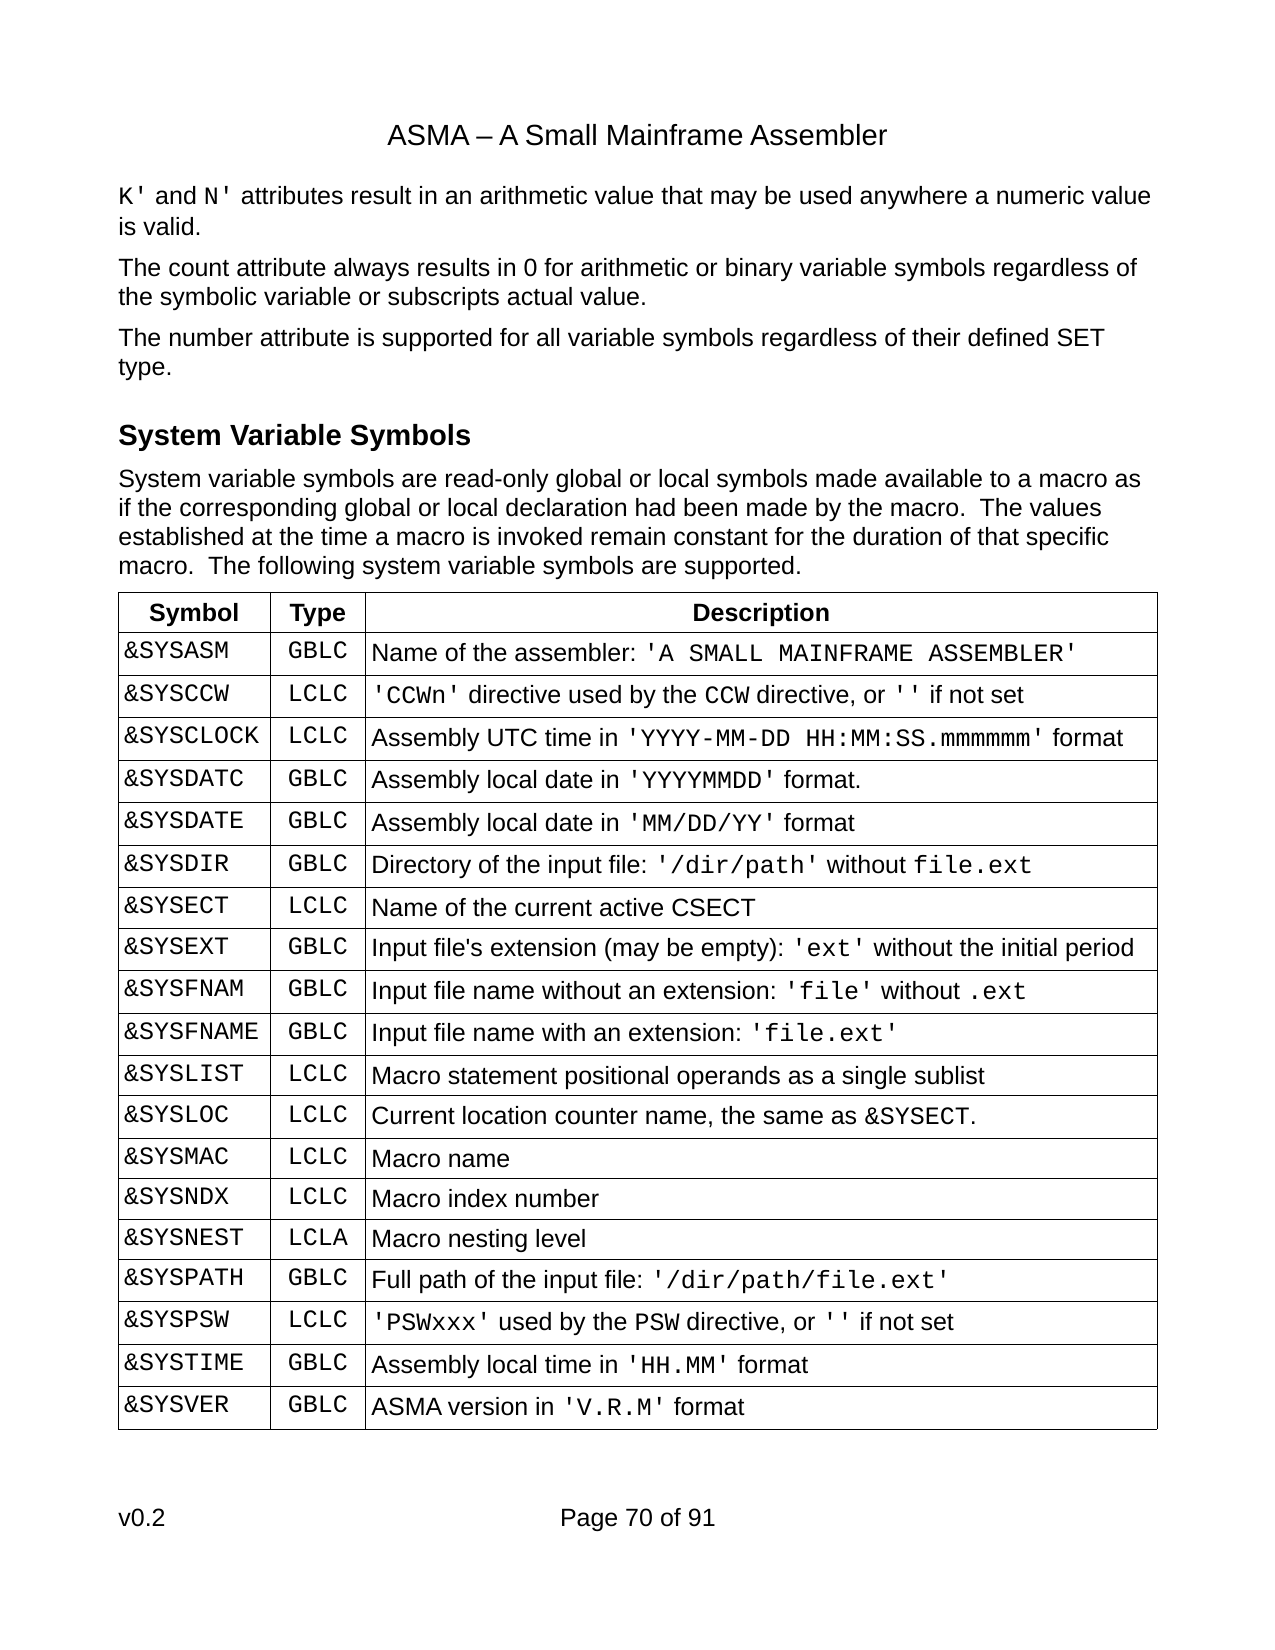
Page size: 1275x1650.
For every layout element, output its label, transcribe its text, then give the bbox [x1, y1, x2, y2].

table_cell 'PSWxxx' used by the PSW directive, or '' if not set [366, 1302, 1157, 1344]
table_cell Name of the current active CSECT [366, 888, 1157, 927]
table_cell &SYSNDX [119, 1179, 270, 1218]
table_header Symbol [119, 593, 270, 632]
table_cell Name of the assembler: 'A SMALL MAINFRAME ASSEMBLER' [366, 633, 1157, 675]
table_cell Current location counter name, the same as &SYSECT. [366, 1096, 1157, 1138]
table_cell &SYSLOC [119, 1096, 270, 1138]
table_cell Assembly UTC time in 'YYYY-MM-DD HH:MM:SS.mmmmmm' format [366, 718, 1157, 760]
table_cell &SYSTIME [119, 1345, 270, 1386]
table_cell GBLC [271, 761, 365, 802]
table_cell &SYSDATE [119, 803, 270, 845]
text The number attribute is supported for all variable symbols regardless of their defined SET type. [118, 323, 1157, 381]
table_cell &SYSCCW [119, 676, 270, 717]
table_cell GBLC [271, 971, 365, 1012]
table_cell &SYSVER [119, 1387, 270, 1429]
table_cell LCLC [271, 1139, 365, 1178]
text The count attribute always results in 0 for arithmetic or binary variable symbols regardless of the symbolic variable or subscripts actual value. [118, 253, 1157, 311]
text System variable symbols are read-only global or local symbols made available to a macro as if the corresponding global or local declaration had been made by the macro. The values established at the time a macro is invoked remain constant for the duration of that specific macro. The following system variable symbols are supported. [118, 464, 1157, 579]
table_cell GBLC [271, 929, 365, 970]
text K' and N' attributes result in an arithmetic value that may be used anywhere a numeric value is valid. [118, 181, 1157, 241]
table_cell LCLC [271, 676, 365, 717]
table_cell &SYSDIR [119, 846, 270, 887]
table_cell LCLC [271, 1096, 365, 1138]
table_cell GBLC [271, 1387, 365, 1429]
table_cell Macro index number [366, 1179, 1157, 1218]
table_cell &SYSASM [119, 633, 270, 675]
table_cell GBLC [271, 803, 365, 845]
table_cell &SYSLIST [119, 1056, 270, 1095]
table_cell Input file's extension (may be empty): 'ext' without the initial period [366, 929, 1157, 970]
table_cell &SYSDATC [119, 761, 270, 802]
table_cell Directory of the input file: '/dir/path' without file.ext [366, 846, 1157, 887]
table_cell Macro name [366, 1139, 1157, 1178]
table_cell &SYSPSW [119, 1302, 270, 1344]
table_cell Assembly local date in 'MM/DD/YY' format [366, 803, 1157, 845]
table_cell Full path of the input file: '/dir/path/file.ext' [366, 1260, 1157, 1301]
table_cell &SYSFNAME [119, 1014, 270, 1055]
table_cell LCLC [271, 888, 365, 927]
table_cell GBLC [271, 1345, 365, 1386]
table_cell Assembly local date in 'YYYYMMDD' format. [366, 761, 1157, 802]
table_cell LCLC [271, 1302, 365, 1344]
table_cell Input file name without an extension: 'file' without .ext [366, 971, 1157, 1012]
table_cell GBLC [271, 846, 365, 887]
table_cell LCLC [271, 718, 365, 760]
table_cell 'CCWn' directive used by the CCW directive, or '' if not set [366, 676, 1157, 717]
table_cell GBLC [271, 1260, 365, 1301]
table_cell LCLC [271, 1056, 365, 1095]
table_header Type [271, 593, 365, 632]
table_cell &SYSPATH [119, 1260, 270, 1301]
table_cell GBLC [271, 633, 365, 675]
table_header Description [366, 593, 1157, 632]
table_cell Input file name with an extension: 'file.ext' [366, 1014, 1157, 1055]
table_cell Macro nesting level [366, 1220, 1157, 1259]
table_cell ASMA version in 'V.R.M' format [366, 1387, 1157, 1429]
table_cell &SYSECT [119, 888, 270, 927]
table_cell &SYSCLOCK [119, 718, 270, 760]
table_cell LCLC [271, 1179, 365, 1218]
table_cell &SYSMAC [119, 1139, 270, 1178]
table_cell &SYSNEST [119, 1220, 270, 1259]
table_cell &SYSFNAM [119, 971, 270, 1012]
table_cell GBLC [271, 1014, 365, 1055]
table_cell LCLA [271, 1220, 365, 1259]
table_cell Macro statement positional operands as a single sublist [366, 1056, 1157, 1095]
table_cell &SYSEXT [119, 929, 270, 970]
subtitle System Variable Symbols [118, 418, 1157, 452]
table_cell Assembly local time in 'HH.MM' format [366, 1345, 1157, 1386]
